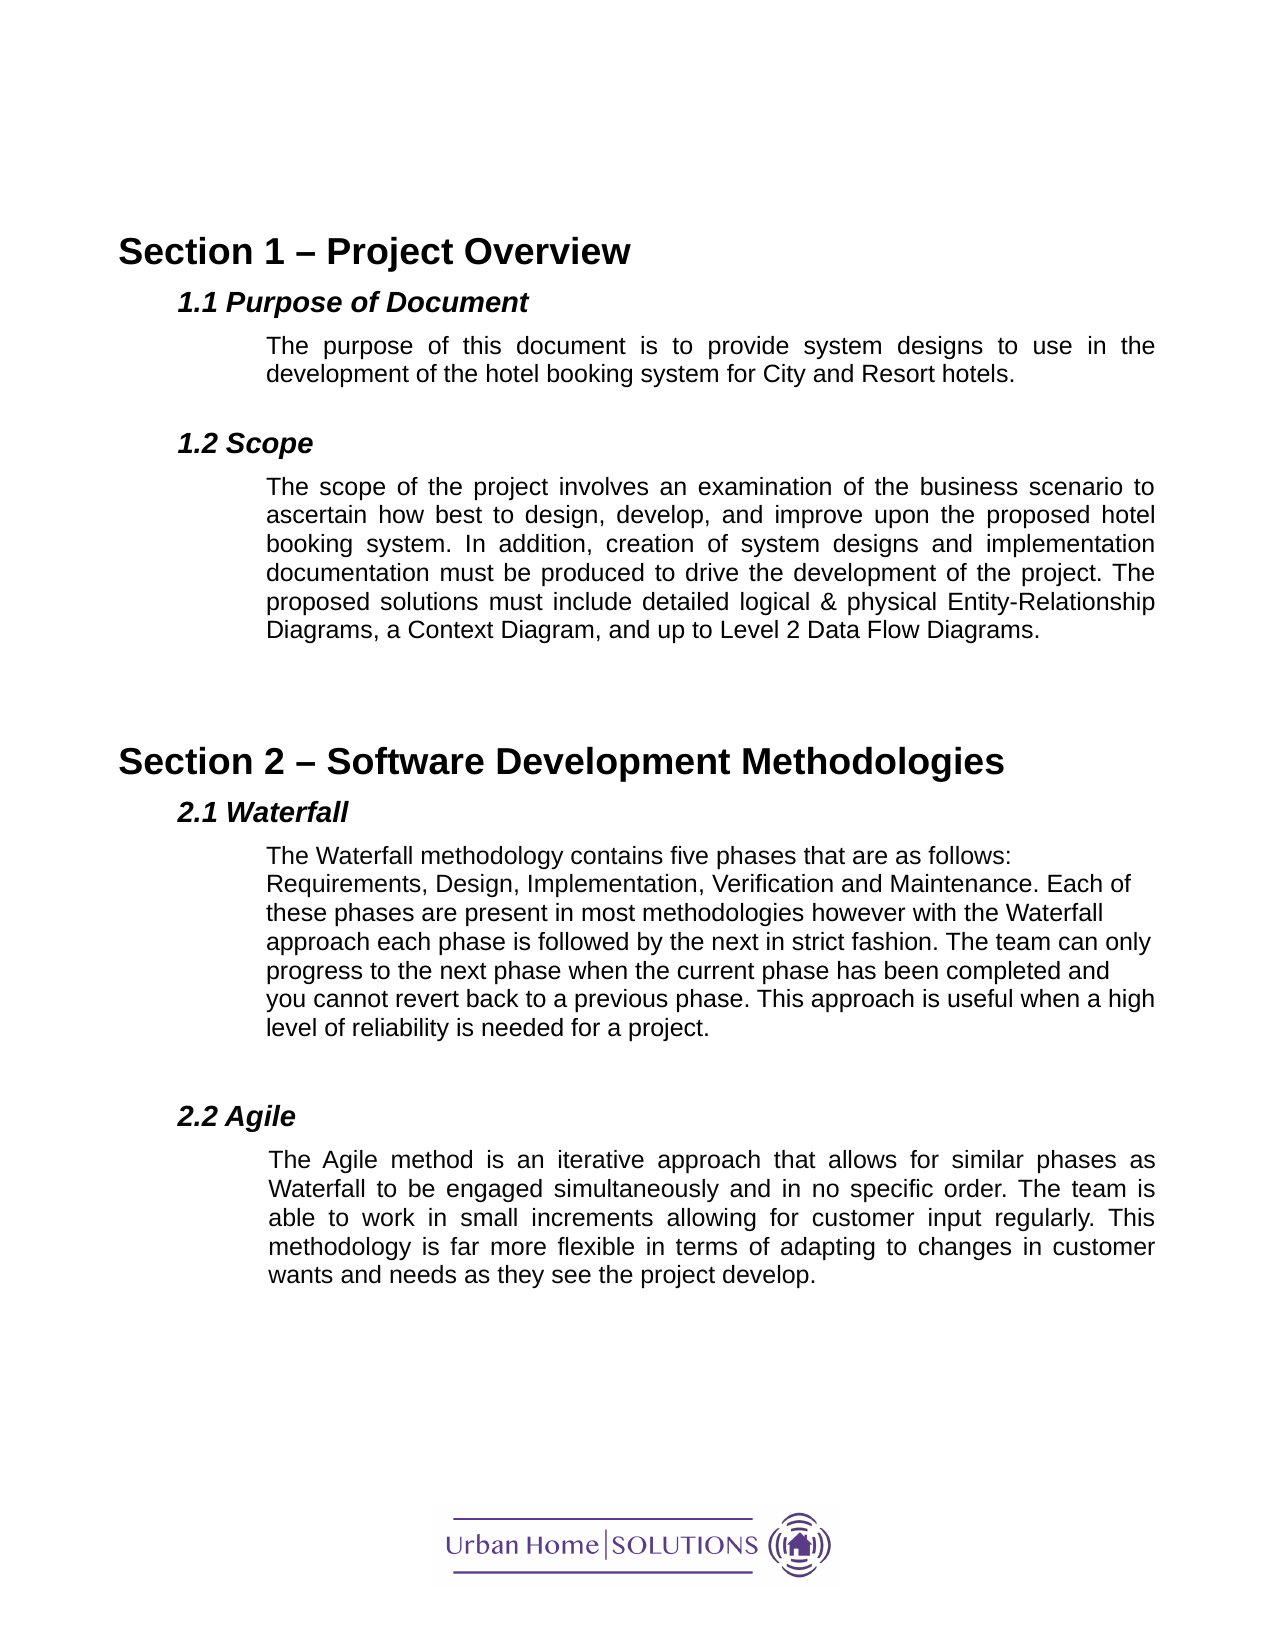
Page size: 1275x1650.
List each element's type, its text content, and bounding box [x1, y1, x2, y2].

picture [432, 1503, 844, 1586]
subtitle 2.2 Agile [177, 1099, 1157, 1133]
text The scope of the project involves an examination of the business scenario to ascertain how best to design, develop, and improve upon the proposed hotel booking system. In addition, creation of system designs and implementation documentation must be produced to drive the development of the project. The proposed solutions must include detailed logical & physical Entity-Relationship Diagrams, a Context Diagram, and up to Level 2 Data Flow Diagrams. [266, 472, 1157, 644]
list The Agile method is an iterative approach that allows for similar phases as Waterfall to be engaged simultaneously and in no specific order. The team is able to work in small increments allowing for customer input regularly. This methodology is far more flexible in terms of adapting to changes in customer wants and needs as they see the project develop. [231, 1145, 1157, 1289]
subtitle 2.1 Waterfall [177, 795, 1157, 828]
text The purpose of this document is to provide system designs to use in the development of the hotel booking system for City and Resort hotels. [266, 331, 1157, 388]
subtitle Section 1 – Project Overview [118, 229, 1157, 272]
text The Waterfall methodology contains five phases that are as follows: Requirements, Design, Implementation, Verification and Maintenance. Each of these phases are present in most methodologies however with the Waterfall approach each phase is followed by the next in strict fashion. The team can only progress to the next phase when the current phase has been completed and you cannot revert back to a previous phase. This approach is useful when a high level of reliability is needed for a project. [266, 841, 1157, 1042]
subtitle 1.2 Scope [177, 426, 1157, 459]
subtitle Section 2 – Software Development Methodologies [118, 739, 1157, 782]
subtitle 1.1 Purpose of Document [177, 285, 1157, 318]
